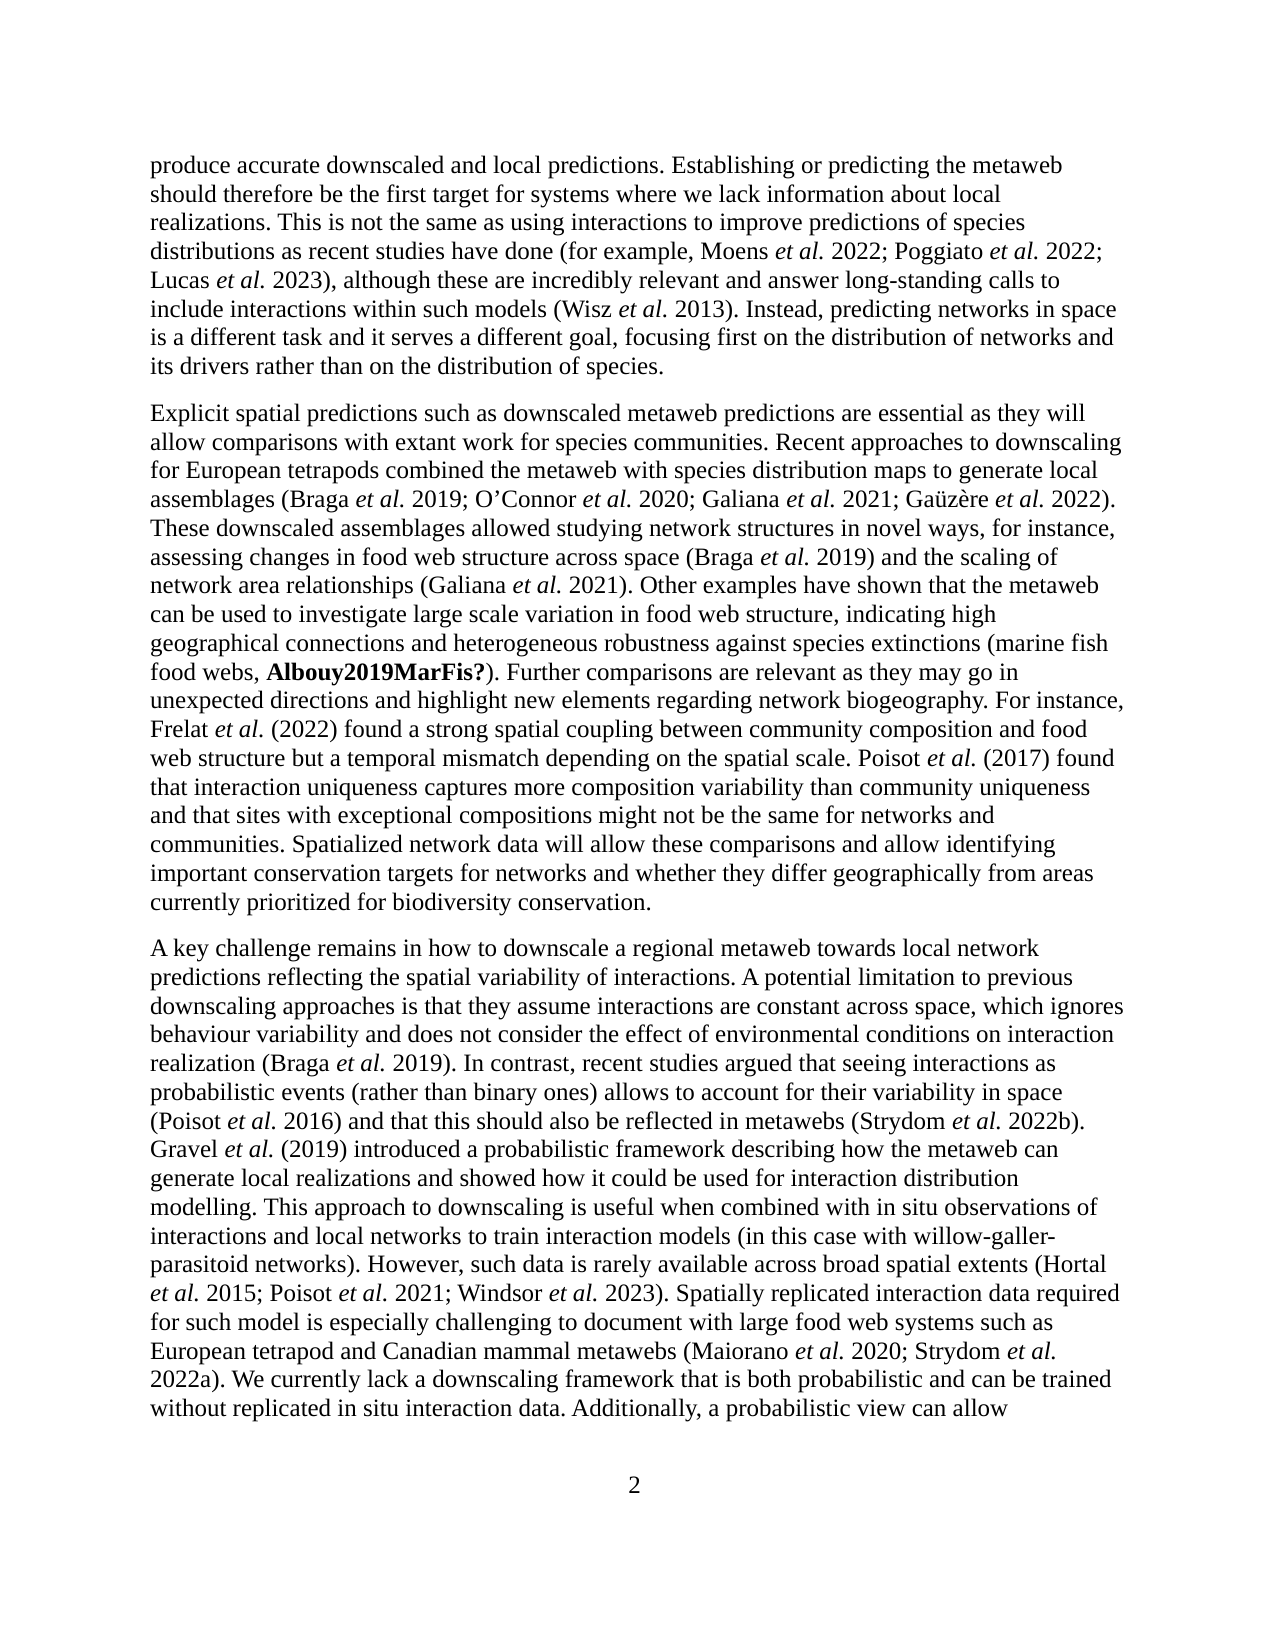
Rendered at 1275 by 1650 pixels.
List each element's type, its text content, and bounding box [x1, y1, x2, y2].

text Explicit spatial predictions such as downscaled metaweb predictions are essential as they will allow comparisons with extant work for species communities. Recent approaches to downscaling for European tetrapods combined the metaweb with species distribution maps to generate local assemblages (Braga et al. 2019; O’Connor et al. 2020; Galiana et al. 2021; Gaüzère et al. 2022). These downscaled assemblages allowed studying network structures in novel ways, for instance, assessing changes in food web structure across space (Braga et al. 2019) and the scaling of network area relationships (Galiana et al. 2021). Other examples have shown that the metaweb can be used to investigate large scale variation in food web structure, indicating high geographical connections and heterogeneous robustness against species extinctions (marine fish food webs, Albouy2019MarFis?). Further comparisons are relevant as they may go in unexpected directions and highlight new elements regarding network biogeography. For instance, Frelat et al. (2022) found a strong spatial coupling between community composition and food web structure but a temporal mismatch depending on the spatial scale. Poisot et al. (2017) found that interaction uniqueness captures more composition variability than community uniqueness and that sites with exceptional compositions might not be the same for networks and communities. Spatialized network data will allow these comparisons and allow identifying important conservation targets for networks and whether they differ geographically from areas currently prioritized for biodiversity conservation. [150, 398, 1125, 915]
text produce accurate downscaled and local predictions. Establishing or predicting the metaweb should therefore be the first target for systems where we lack information about local realizations. This is not the same as using interactions to improve predictions of species distributions as recent studies have done (for example, Moens et al. 2022; Poggiato et al. 2022; Lucas et al. 2023), although these are incredibly relevant and answer long-standing calls to include interactions within such models (Wisz et al. 2013). Instead, predicting networks in space is a different task and it serves a different goal, focusing first on the distribution of networks and its drivers rather than on the distribution of species. [150, 150, 1125, 380]
text A key challenge remains in how to downscale a regional metaweb towards local network predictions reflecting the spatial variability of interactions. A potential limitation to previous downscaling approaches is that they assume interactions are constant across space, which ignores behaviour variability and does not consider the effect of environmental conditions on interaction realization (Braga et al. 2019). In contrast, recent studies argued that seeing interactions as probabilistic events (rather than binary ones) allows to account for their variability in space (Poisot et al. 2016) and that this should also be reflected in metawebs (Strydom et al. 2022b). Gravel et al. (2019) introduced a probabilistic framework describing how the metaweb can generate local realizations and showed how it could be used for interaction distribution modelling. This approach to downscaling is useful when combined with in situ observations of interactions and local networks to train interaction models (in this case with willow-galler-parasitoid networks). However, such data is rarely available across broad spatial extents (Hortal et al. 2015; Poisot et al. 2021; Windsor et al. 2023). Spatially replicated interaction data required for such model is especially challenging to document with large food web systems such as European tetrapod and Canadian mammal metawebs (Maiorano et al. 2020; Strydom et al. 2022a). We currently lack a downscaling framework that is both probabilistic and can be trained without replicated in situ interaction data. Additionally, a probabilistic view can allow [150, 933, 1125, 1422]
